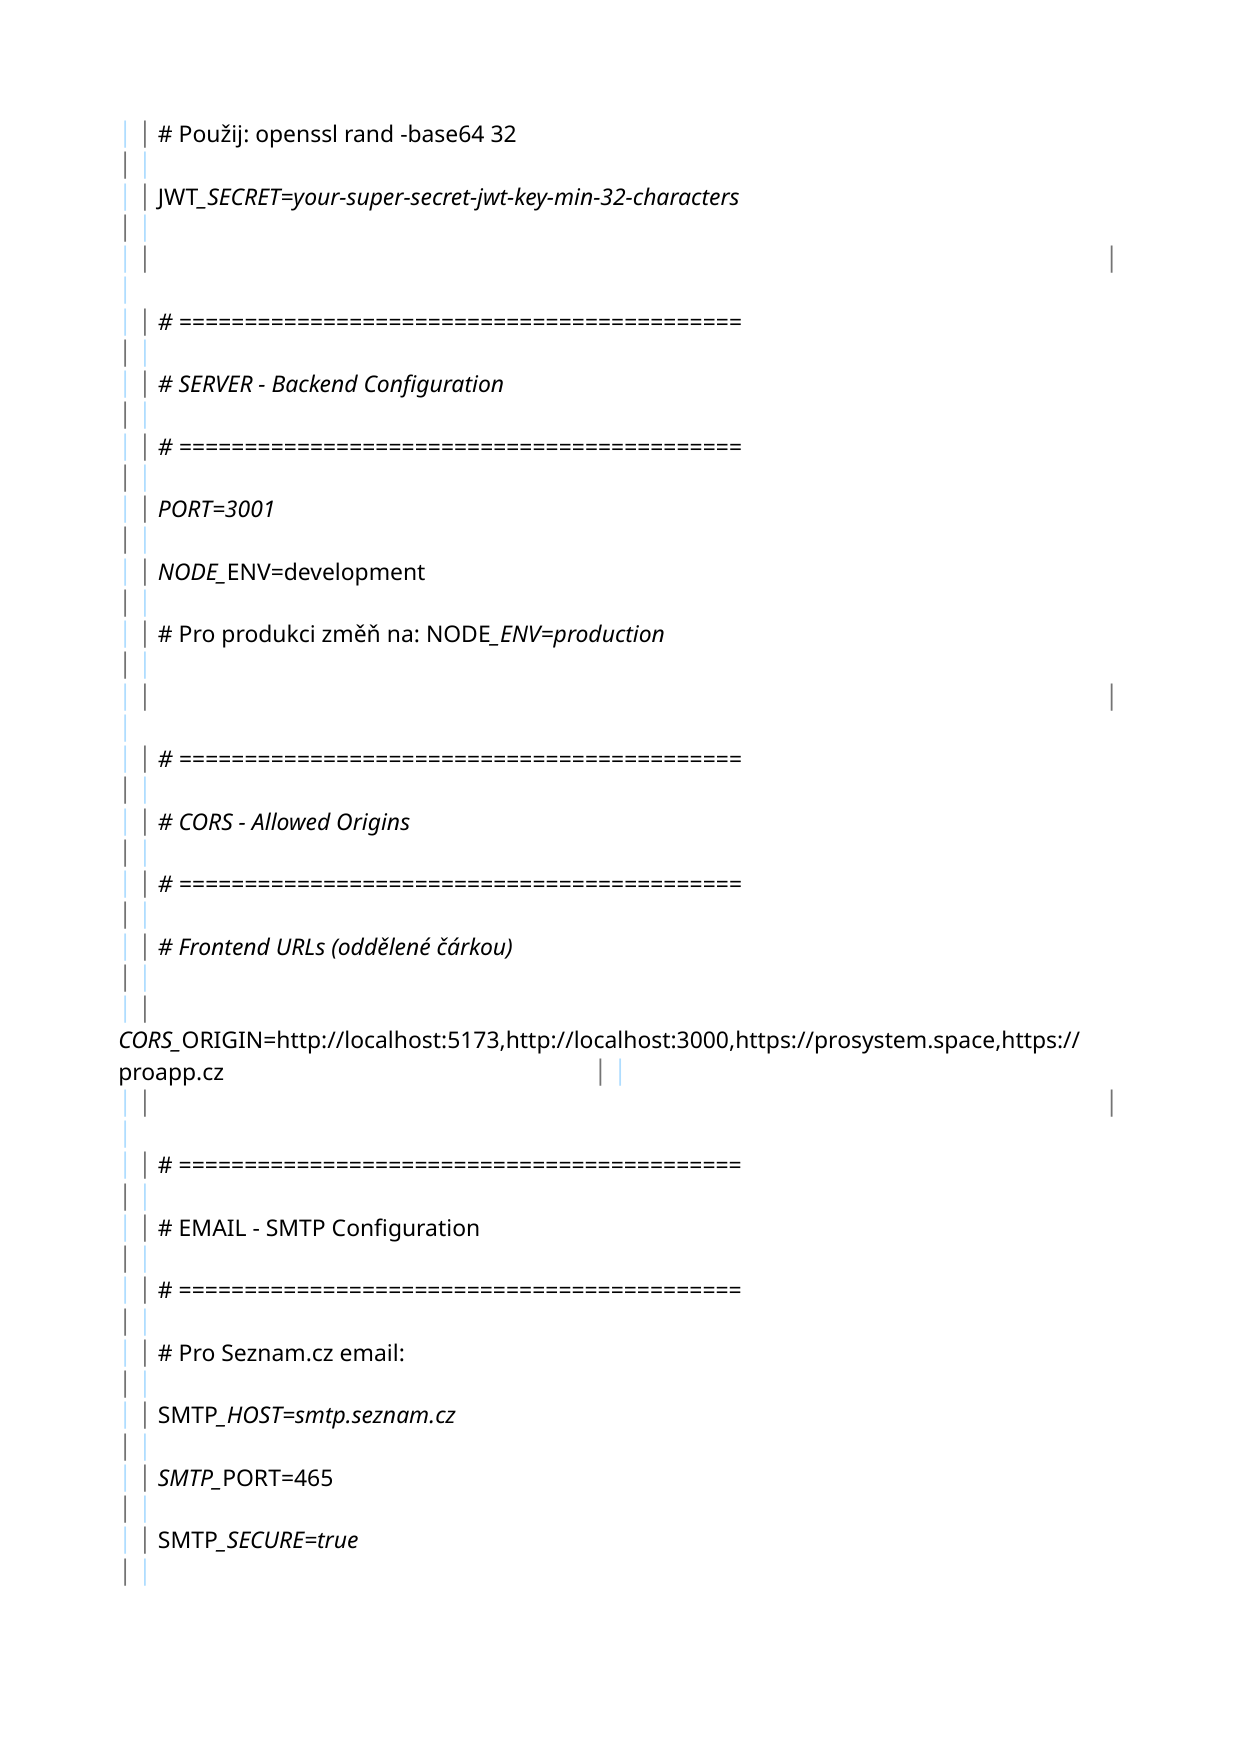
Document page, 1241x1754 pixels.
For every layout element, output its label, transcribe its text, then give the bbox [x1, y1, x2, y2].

text │ │ │ │ [118, 1087, 1122, 1149]
text │ │ SMTP_PORT=465 │ │ [118, 1462, 1122, 1524]
text │ │ # =========================================== │ │ [118, 1149, 1122, 1212]
text │ │ # Pro produkci změň na: NODE_ENV=production │ │ [118, 618, 1122, 681]
text │ │ # SERVER - Backend Configuration │ │ [118, 368, 1122, 431]
text │ │ # =========================================== │ │ [118, 306, 1122, 368]
text │ │ # =========================================== │ │ [118, 1274, 1122, 1337]
text │ │ # =========================================== │ │ [118, 431, 1122, 493]
text │ │ │ │ [118, 681, 1122, 743]
text │ │ # CORS - Allowed Origins │ │ [118, 806, 1122, 868]
text │ │ │ │ [118, 243, 1122, 306]
text │ │ # Frontend URLs (oddělené čárkou) │ │ [118, 931, 1122, 993]
text │ │ JWT_SECRET=your-super-secret-jwt-key-min-32-characters │ │ [118, 181, 1122, 243]
text │ │ # Použij: openssl rand -base64 32 │ │ [118, 118, 1122, 181]
text │ │ PORT=3001 │ │ [118, 493, 1122, 556]
text │ │ SMTP_SECURE=true │ │ [118, 1524, 1122, 1587]
text │ │ # Pro Seznam.cz email: │ │ [118, 1337, 1122, 1399]
text │ │ # =========================================== │ │ [118, 868, 1122, 931]
text │ │ # =========================================== │ │ [118, 743, 1122, 806]
text │ │ CORS_ORIGIN=http://localhost:5173,http://localhost:3000,https://prosystem.space,https://proapp.cz │ │ [118, 993, 1122, 1087]
text │ │ # EMAIL - SMTP Configuration │ │ [118, 1212, 1122, 1274]
text │ │ SMTP_HOST=smtp.seznam.cz │ │ [118, 1399, 1122, 1462]
text │ │ NODE_ENV=development │ │ [118, 556, 1122, 618]
